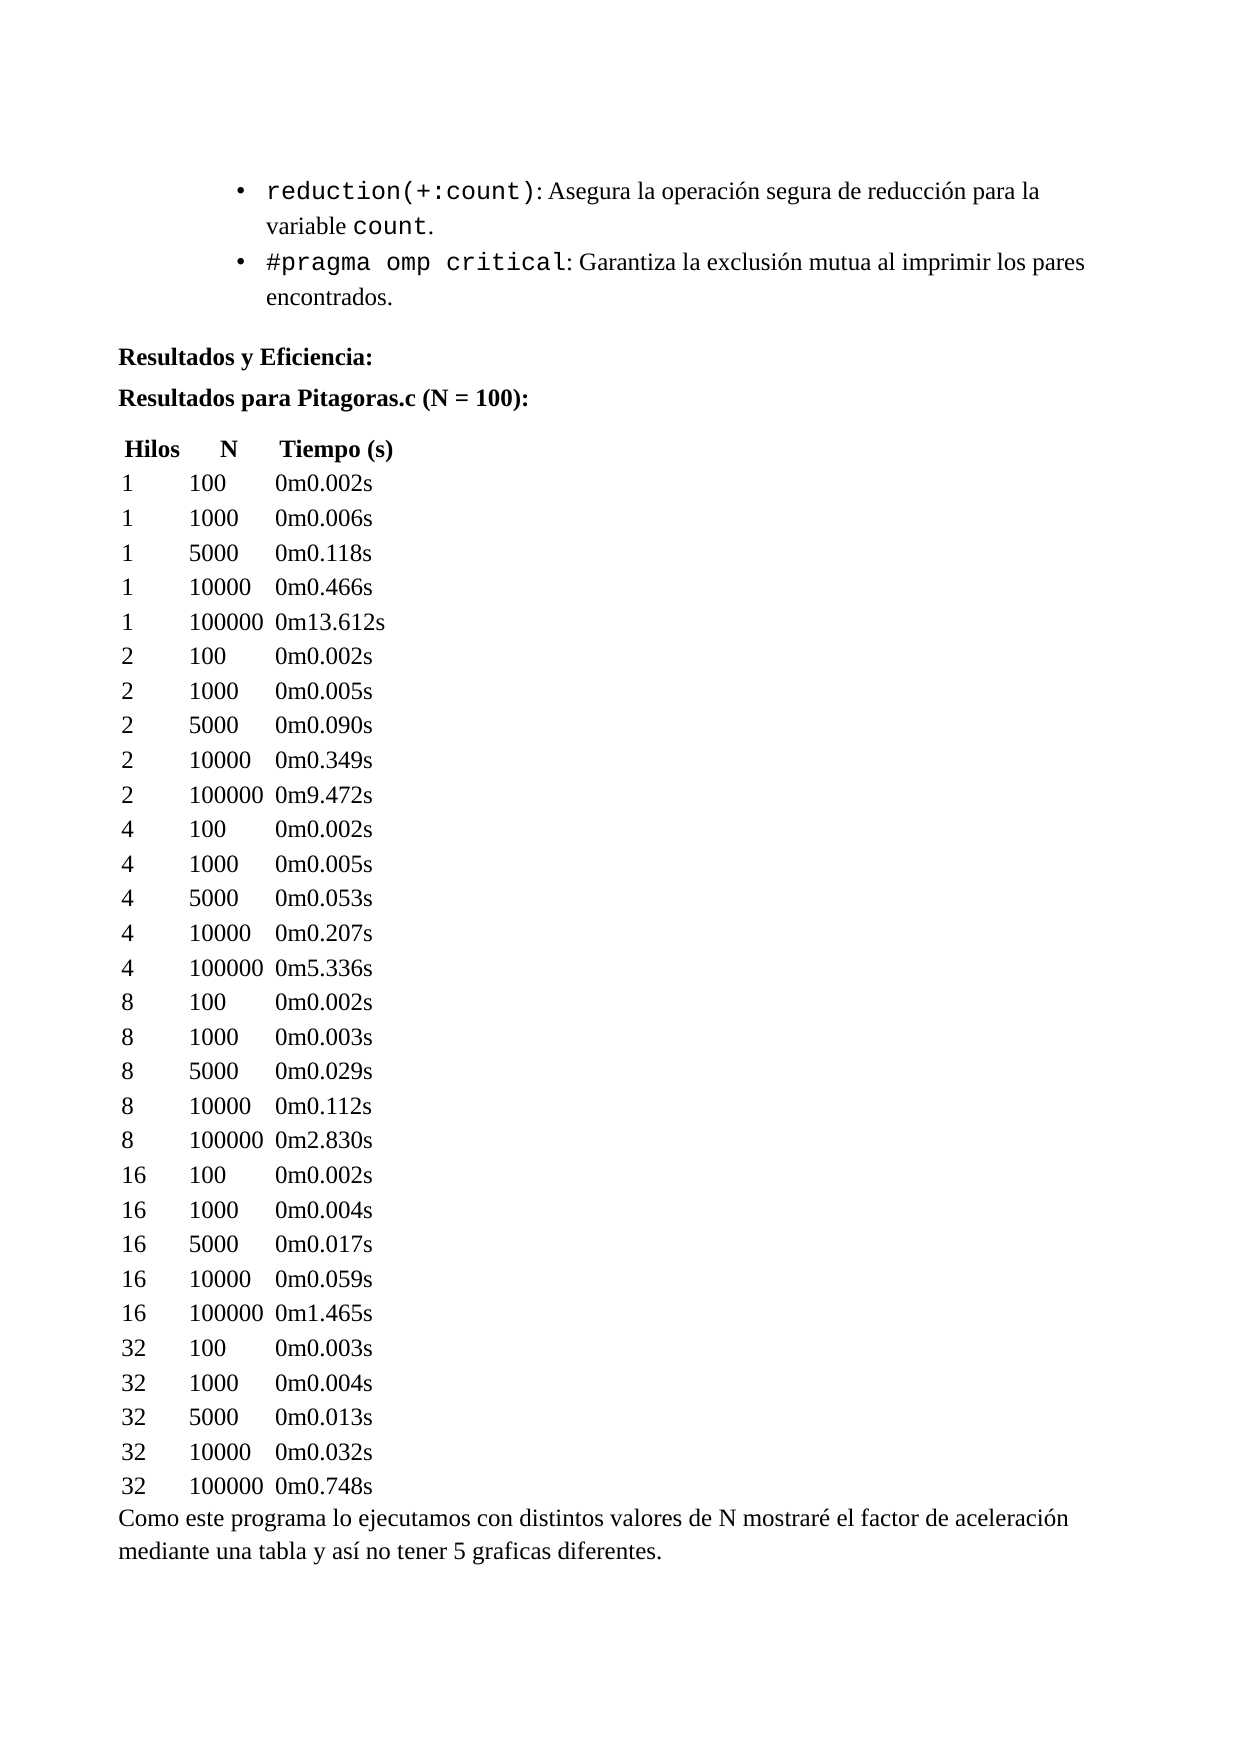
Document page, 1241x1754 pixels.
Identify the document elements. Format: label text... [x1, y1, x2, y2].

table_cell 0m0.059s [272, 1261, 401, 1296]
table_cell 5000 [186, 708, 272, 742]
table_cell 8 [118, 1088, 186, 1123]
table_cell 1000 [186, 1365, 272, 1399]
table_cell 2 [118, 673, 186, 708]
table_cell 5000 [186, 535, 272, 569]
table_cell 0m0.748s [272, 1469, 401, 1503]
table_cell 0m5.336s [272, 950, 401, 984]
table_cell 0m0.005s [272, 673, 401, 708]
subtitle Resultados y Eficiencia: [118, 342, 1122, 371]
table_cell 0m0.013s [272, 1399, 401, 1434]
table_cell 0m0.118s [272, 535, 401, 569]
table_cell 100000 [186, 1296, 272, 1330]
table_cell 16 [118, 1192, 186, 1226]
table_cell 32 [118, 1365, 186, 1399]
table_cell 0m0.032s [272, 1434, 401, 1468]
table_cell 4 [118, 811, 186, 846]
table_cell 0m0.006s [272, 500, 401, 535]
table_cell 0m0.466s [272, 569, 401, 604]
table_cell 0m0.002s [272, 811, 401, 846]
table_cell 10000 [186, 569, 272, 604]
table_cell 1000 [186, 1192, 272, 1226]
table_cell 0m0.207s [272, 915, 401, 950]
table_cell 100000 [186, 1123, 272, 1157]
table_cell 16 [118, 1261, 186, 1296]
table_cell 0m0.112s [272, 1088, 401, 1123]
table_cell 100 [186, 984, 272, 1019]
table_cell 32 [118, 1469, 186, 1503]
table_cell 1 [118, 569, 186, 604]
table_cell 1 [118, 466, 186, 500]
table_cell 0m0.349s [272, 742, 401, 777]
table_cell 0m0.003s [272, 1330, 401, 1365]
table_cell 0m0.002s [272, 1157, 401, 1192]
table_cell 8 [118, 1019, 186, 1053]
table_cell 1000 [186, 500, 272, 535]
table_cell 1000 [186, 1019, 272, 1053]
table_cell 1 [118, 500, 186, 535]
table_cell 5000 [186, 881, 272, 915]
table_cell 8 [118, 1054, 186, 1088]
table_cell 4 [118, 915, 186, 950]
table_header Tiempo (s) [272, 431, 401, 466]
table_cell 8 [118, 1123, 186, 1157]
table_cell 5000 [186, 1226, 272, 1261]
table_cell 10000 [186, 915, 272, 950]
table_cell 100000 [186, 777, 272, 811]
table_cell 32 [118, 1399, 186, 1434]
list #pragma omp critical: Garantiza la exclusión mutua al imprimir los pares encontrados. [236, 247, 1122, 311]
table_cell 0m2.830s [272, 1123, 401, 1157]
table_cell 0m1.465s [272, 1296, 401, 1330]
table_header Hilos [118, 431, 186, 466]
table_cell 2 [118, 708, 186, 742]
table_cell 8 [118, 984, 186, 1019]
table_cell 1 [118, 535, 186, 569]
table_cell 100 [186, 1330, 272, 1365]
table_cell 5000 [186, 1399, 272, 1434]
table_cell 0m0.003s [272, 1019, 401, 1053]
text Resultados para Pitagoras.c (N = 100): [118, 383, 1122, 412]
table_cell 0m0.053s [272, 881, 401, 915]
table_cell 100 [186, 1157, 272, 1192]
table_cell 1000 [186, 846, 272, 881]
table_cell 10000 [186, 1434, 272, 1468]
table_cell 4 [118, 950, 186, 984]
table_cell 0m13.612s [272, 604, 401, 638]
table_cell 100 [186, 466, 272, 500]
table_cell 16 [118, 1296, 186, 1330]
table_cell 0m0.090s [272, 708, 401, 742]
table_cell 10000 [186, 742, 272, 777]
table_header N [186, 431, 272, 466]
table_cell 16 [118, 1226, 186, 1261]
table_cell 100000 [186, 950, 272, 984]
table_cell 0m0.017s [272, 1226, 401, 1261]
table_cell 1 [118, 604, 186, 638]
table_cell 16 [118, 1157, 186, 1192]
table_cell 4 [118, 846, 186, 881]
table_cell 0m0.005s [272, 846, 401, 881]
table_cell 32 [118, 1434, 186, 1468]
table_cell 4 [118, 881, 186, 915]
table_cell 100000 [186, 1469, 272, 1503]
table_cell 0m0.002s [272, 639, 401, 673]
table_cell 100 [186, 811, 272, 846]
table_cell 0m0.029s [272, 1054, 401, 1088]
table_cell 100000 [186, 604, 272, 638]
table_cell 1000 [186, 673, 272, 708]
table_cell 0m0.004s [272, 1365, 401, 1399]
table_cell 5000 [186, 1054, 272, 1088]
table_cell 2 [118, 742, 186, 777]
text Como este programa lo ejecutamos con distintos valores de N mostraré el factor de aceleración mediante una tabla y así no tener 5 graficas diferentes. [118, 1503, 1122, 1565]
table_cell 0m0.004s [272, 1192, 401, 1226]
table_cell 0m0.002s [272, 984, 401, 1019]
table_cell 100 [186, 639, 272, 673]
table_cell 32 [118, 1330, 186, 1365]
table_cell 2 [118, 639, 186, 673]
table_cell 0m0.002s [272, 466, 401, 500]
table_cell 10000 [186, 1088, 272, 1123]
table_cell 10000 [186, 1261, 272, 1296]
table_cell 2 [118, 777, 186, 811]
list reduction(+:count): Asegura la operación segura de reducción para la variable count. [236, 176, 1122, 242]
table_cell 0m9.472s [272, 777, 401, 811]
